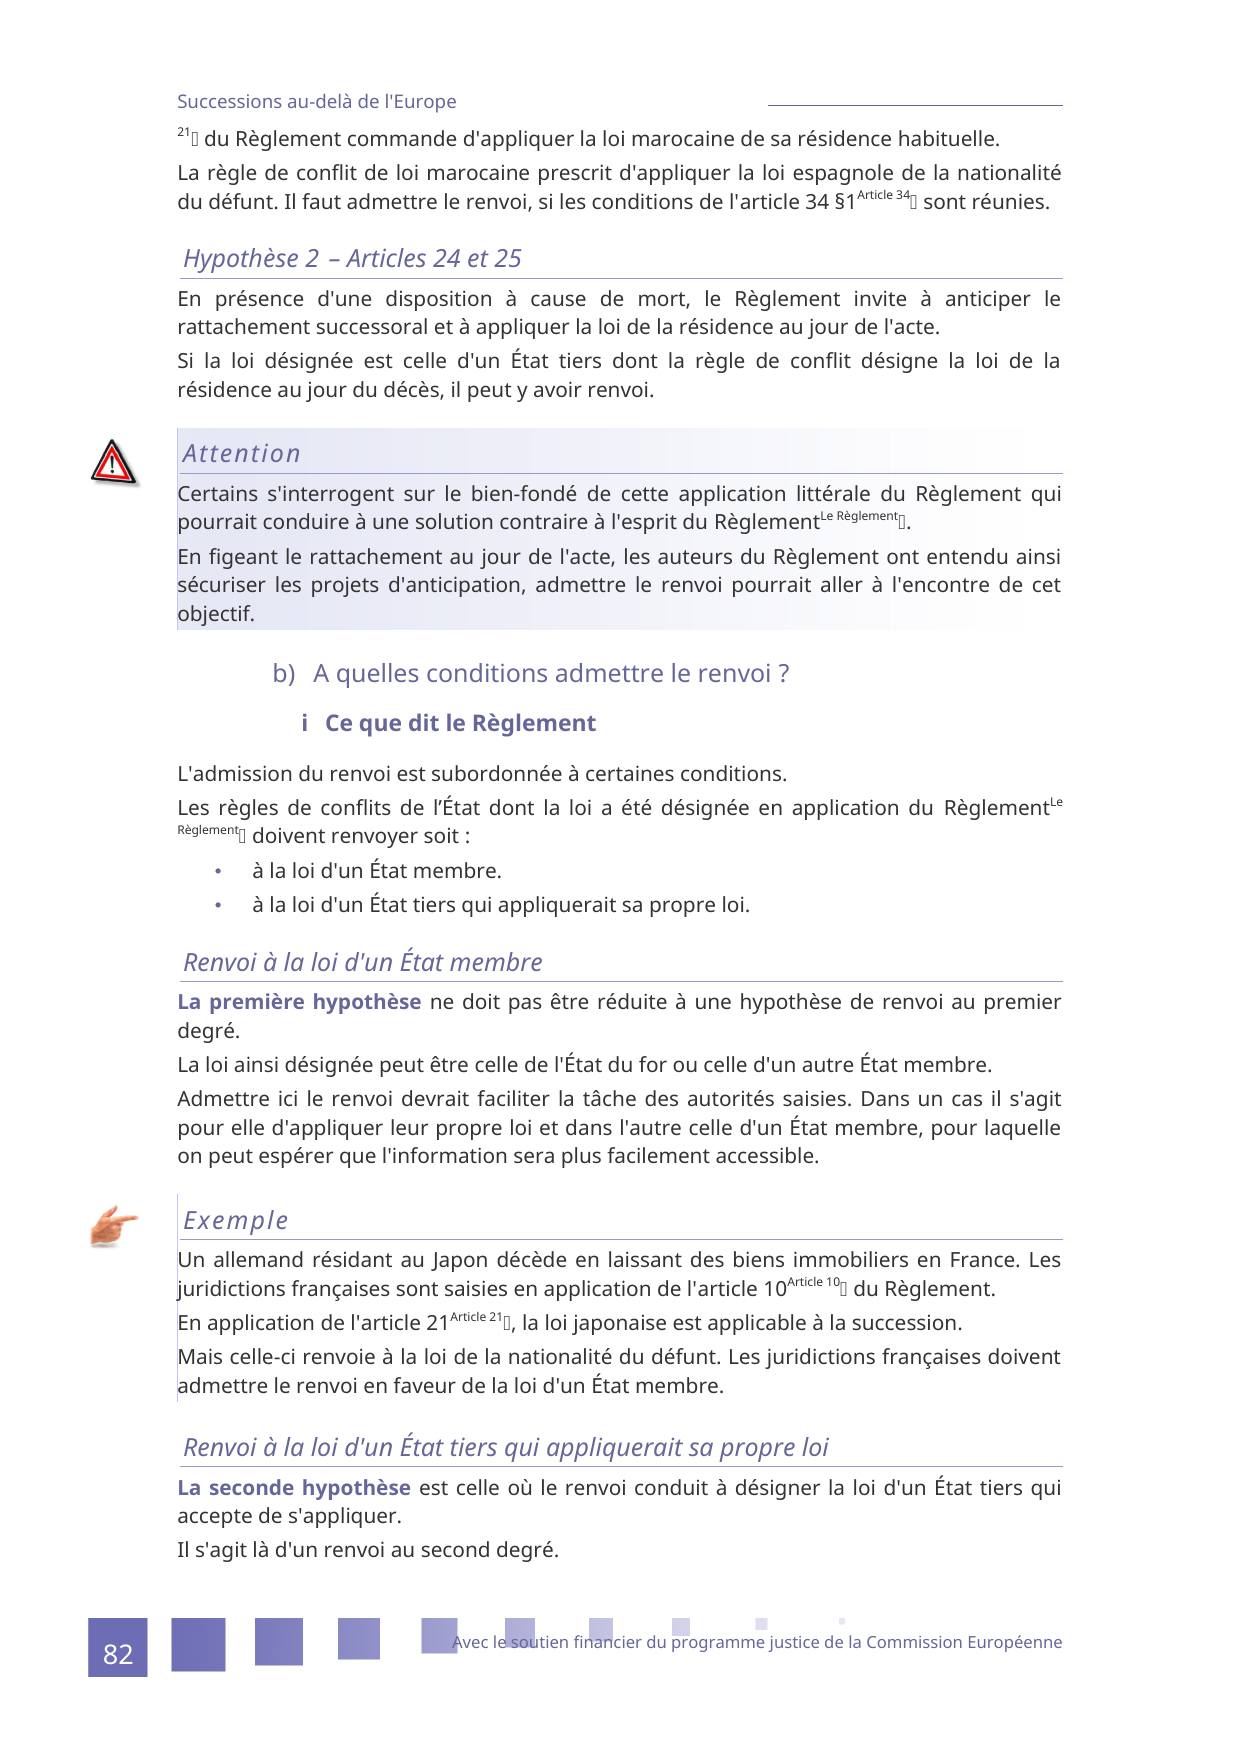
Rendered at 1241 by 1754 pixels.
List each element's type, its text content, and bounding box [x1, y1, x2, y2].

title Attention [180, 433, 1063, 473]
text Si la loi désignée est celle d'un État tiers dont la règle de conflit désigne la loi de la résidence au jour du décès, il peut y avoir renvoi. [177, 347, 1063, 403]
title Exemple [180, 1199, 1063, 1239]
text La seconde hypothèse est celle où le renvoi conduit à désigner la loi d'un État tiers qui accepte de s'appliquer. [177, 1473, 1063, 1529]
text La loi ainsi désignée peut être celle de l'État du for ou celle d'un autre État membre. [177, 1050, 1063, 1078]
list à la loi d'un État tiers qui appliquerait sa propre loi. [214, 890, 1063, 919]
text La première hypothèse ne doit pas être réduite à une hypothèse de renvoi au premier degré. [177, 987, 1063, 1044]
text Mais celle-ci renvoie à la loi de la nationalité du défunt. Les juridictions françaises doivent admettre le renvoi en faveur de la loi d'un État membre. [177, 1342, 1063, 1399]
text Certains s'interrogent sur le bien-fondé de cette application littérale du Règlement qui pourrait conduire à une solution contraire à l'esprit du RèglementLe Règlement. [177, 479, 1063, 536]
text L'admission du renvoi est subordonnée à certaines conditions. [177, 759, 1063, 787]
text En présence d'une disposition à cause de mort, le Règlement invite à anticiper le rattachement successoral et à appliquer la loi de la résidence au jour de l'acte. [177, 284, 1063, 341]
picture [88, 428, 1064, 630]
text En figeant le rattachement au jour de l'acte, les auteurs du Règlement ont entendu ainsi sécuriser les projets d'anticipation, admettre le renvoi pourrait aller à l'encontre de cet objectif. [177, 542, 1063, 627]
picture [88, 1194, 1064, 1402]
text Admettre ici le renvoi devrait faciliter la tâche des autorités saisies. Dans un cas il s'agit pour elle d'appliquer leur propre loi et dans l'autre celle d'un État membre, pour laquelle on peut espérer que l'information sera plus facilement accessible. [177, 1084, 1063, 1170]
text En application de l'article 21Article 21, la loi japonaise est applicable à la succession. [177, 1308, 1063, 1337]
text Il s'agit là d'un renvoi au second degré. [177, 1535, 1063, 1564]
title Hypothèse 2 – Articles 24 et 25 [180, 238, 1063, 278]
text 21 du Règlement commande d'appliquer la loi marocaine de sa résidence habituelle. [177, 124, 1063, 152]
title Renvoi à la loi d'un État tiers qui appliquerait sa propre loi [180, 1427, 1063, 1466]
title Ce que dit le Règlement [295, 707, 1063, 738]
title A quelles conditions admettre le renvoi ? [266, 655, 1063, 689]
picture [88, 1618, 889, 1678]
list à la loi d'un État membre. [214, 856, 1063, 884]
text La règle de conflit de loi marocaine prescrit d'appliquer la loi espagnole de la nationalité du défunt. Il faut admettre le renvoi, si les conditions de l'article 34 §1Article 34 sont réunies. [177, 158, 1063, 215]
text Les règles de conflits de l’État dont la loi a été désignée en application du RèglementLe Règlement doivent renvoyer soit : [177, 793, 1063, 850]
title Renvoi à la loi d'un État membre [180, 941, 1063, 981]
text Un allemand résidant au Japon décède en laissant des biens immobiliers en France. Les juridictions françaises sont saisies en application de l'article 10Article 10 du Règlement. [177, 1245, 1063, 1302]
